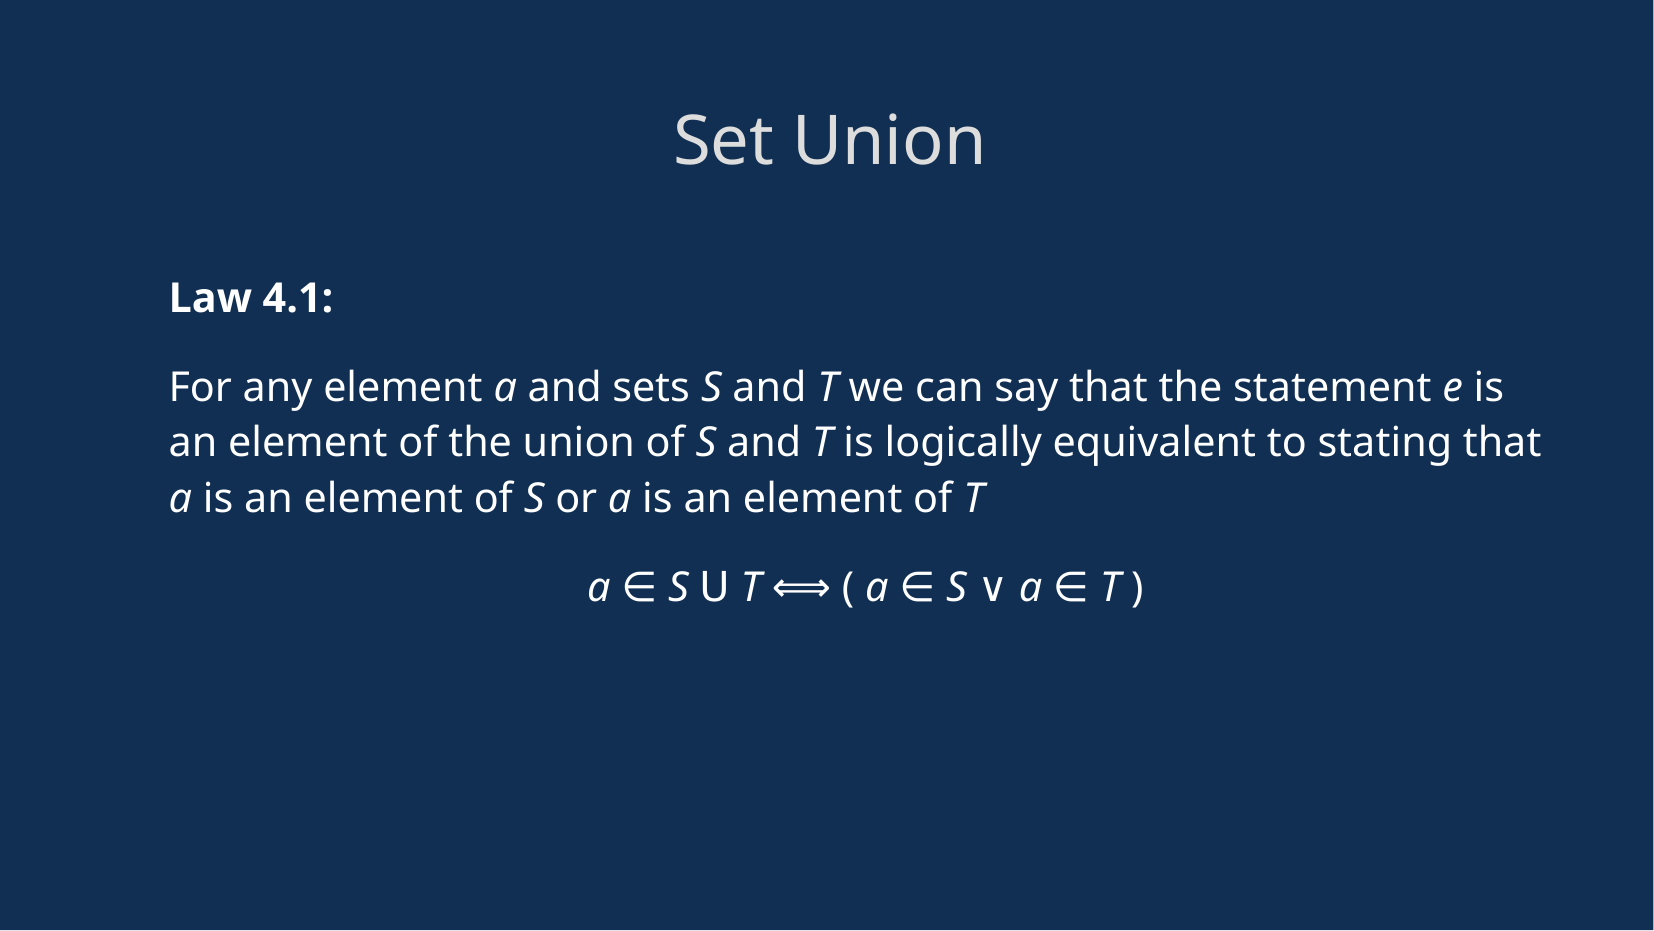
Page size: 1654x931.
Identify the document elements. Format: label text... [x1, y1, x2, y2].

title Set Union [97, 56, 1563, 220]
list Law 4.1: For any element a and sets S and T we can say that the statement e is an element of the union of S and T is logically equivalent to stating that a is an element of S or a is an element of T a ∈ S 𝖴 T ⟺ ( a ∈ S ∨ a ∈ T ) [97, 268, 1563, 806]
